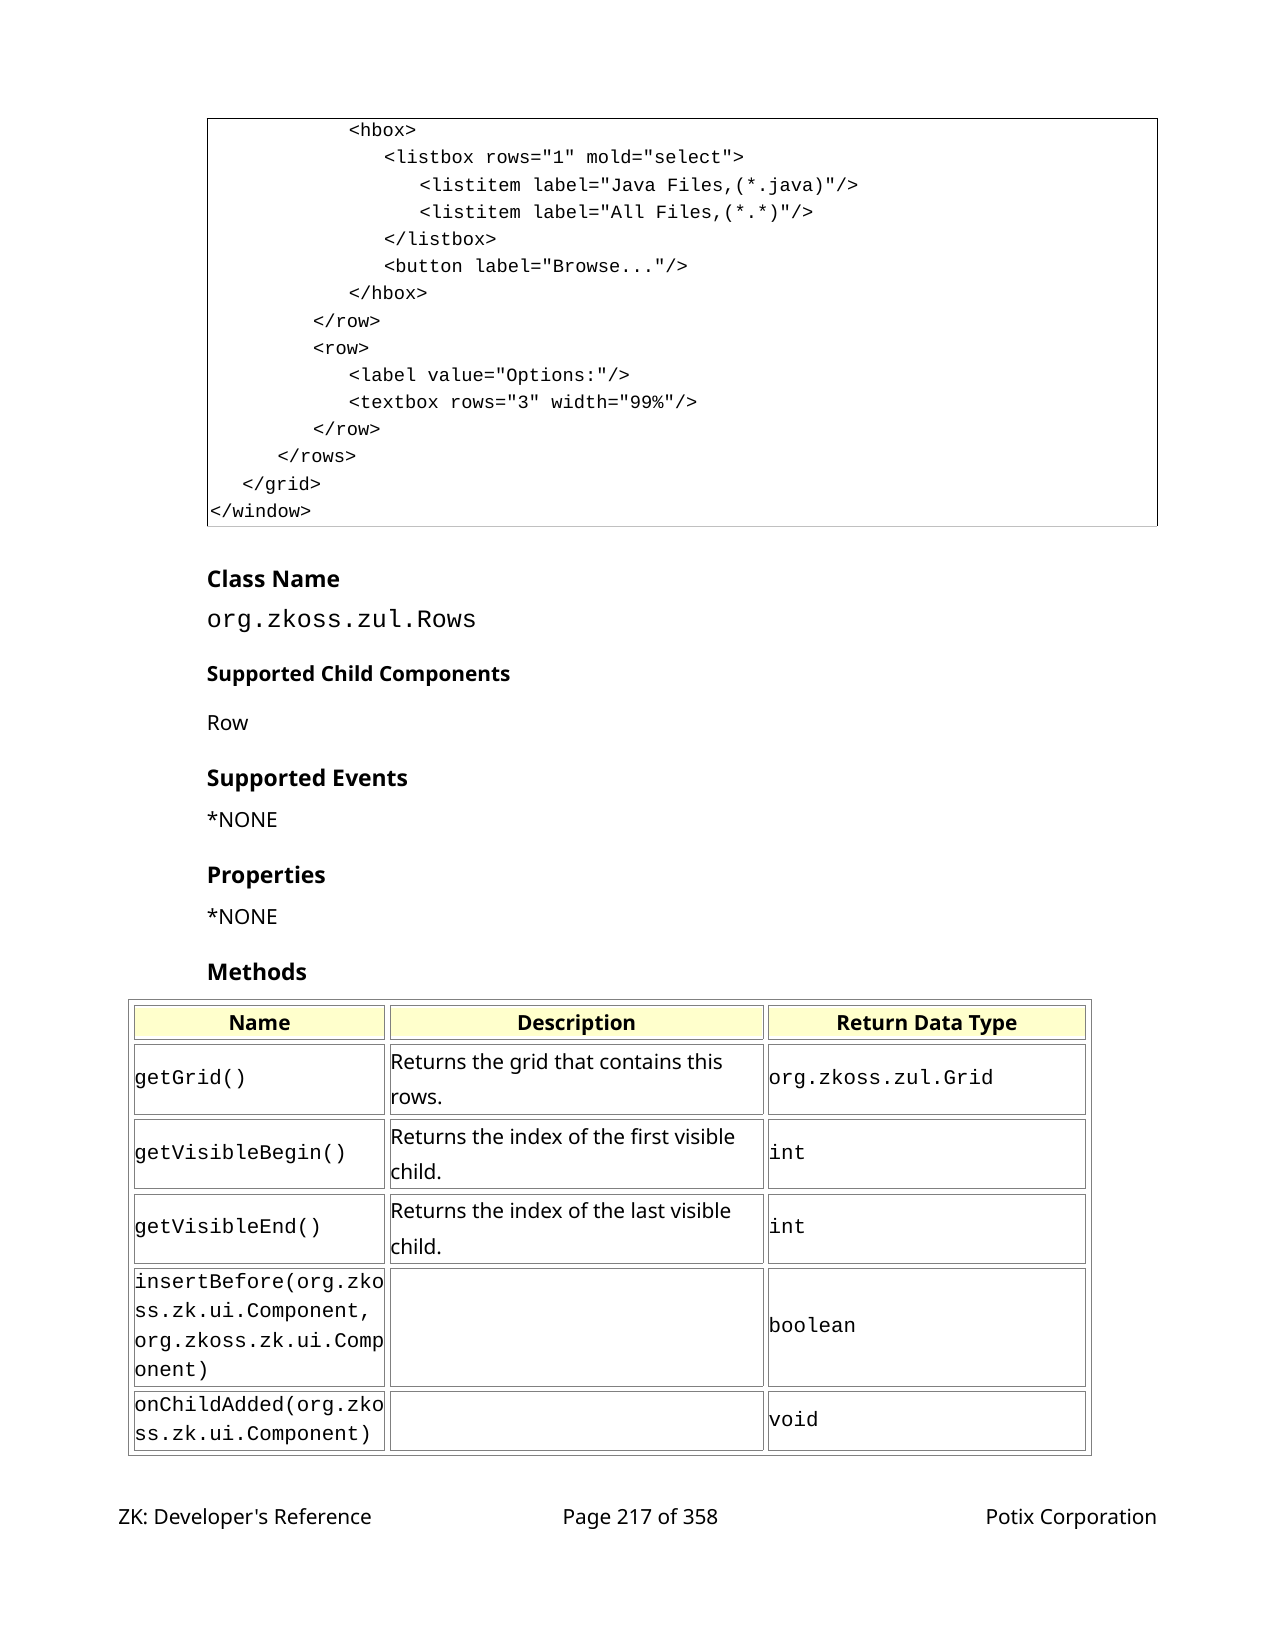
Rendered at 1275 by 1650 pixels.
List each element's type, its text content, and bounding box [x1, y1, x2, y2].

text </grid> [208, 472, 1157, 496]
text org.zkoss.zul.Rows [207, 606, 1157, 634]
subtitle Supported Child Components [207, 659, 1157, 688]
table_header Return Data Type [765, 1000, 1088, 1039]
table_cell getVisibleBegin() [131, 1114, 387, 1188]
table_cell org.zkoss.zul.Grid [765, 1039, 1088, 1113]
text <listitem label="Java Files,(*.java)"/> [208, 172, 1157, 197]
text <textbox rows="3" width="99%"/> [208, 390, 1157, 414]
table_cell Returns the index of the last visible child. [387, 1188, 765, 1263]
table_cell boolean [765, 1263, 1088, 1386]
text <button label="Browse..."/> [208, 254, 1157, 278]
table_cell insertBefore(org.zkoss.zk.ui.Component, org.zkoss.zk.ui.Component) [131, 1263, 387, 1386]
text <label value="Options:"/> [208, 363, 1157, 387]
table_cell int [765, 1114, 1088, 1188]
table_cell getGrid() [131, 1039, 387, 1113]
table_cell [387, 1263, 765, 1386]
text Row [207, 708, 1157, 737]
subtitle Methods [207, 956, 1157, 987]
table_cell [387, 1386, 765, 1450]
table_header Description [387, 1000, 765, 1039]
text <listbox rows="1" mold="select"> [208, 145, 1157, 169]
table_cell int [765, 1188, 1088, 1263]
subtitle Class Name [207, 563, 1157, 594]
text *NONE [207, 902, 1157, 931]
text <listitem label="All Files,(*.*)"/> [208, 200, 1157, 224]
table_cell getVisibleEnd() [131, 1188, 387, 1263]
text </hbox> [208, 281, 1157, 306]
text *NONE [207, 805, 1157, 834]
table_cell void [765, 1386, 1088, 1450]
table_cell onChildAdded(org.zkoss.zk.ui.Component) [131, 1386, 387, 1450]
text </listbox> [208, 227, 1157, 251]
text </window> [208, 499, 1157, 526]
text <hbox> [208, 119, 1157, 142]
table_header Name [131, 1000, 387, 1039]
text </row> [208, 417, 1157, 441]
subtitle Properties [207, 859, 1157, 890]
table_cell [391, 1392, 763, 1450]
table_cell Returns the grid that contains this rows. [387, 1039, 765, 1113]
table_cell Returns the index of the first visible child. [387, 1114, 765, 1188]
text <row> [208, 336, 1157, 360]
subtitle Supported Events [207, 762, 1157, 793]
table_cell [391, 1269, 763, 1386]
text </row> [208, 308, 1157, 333]
text </rows> [208, 444, 1157, 469]
